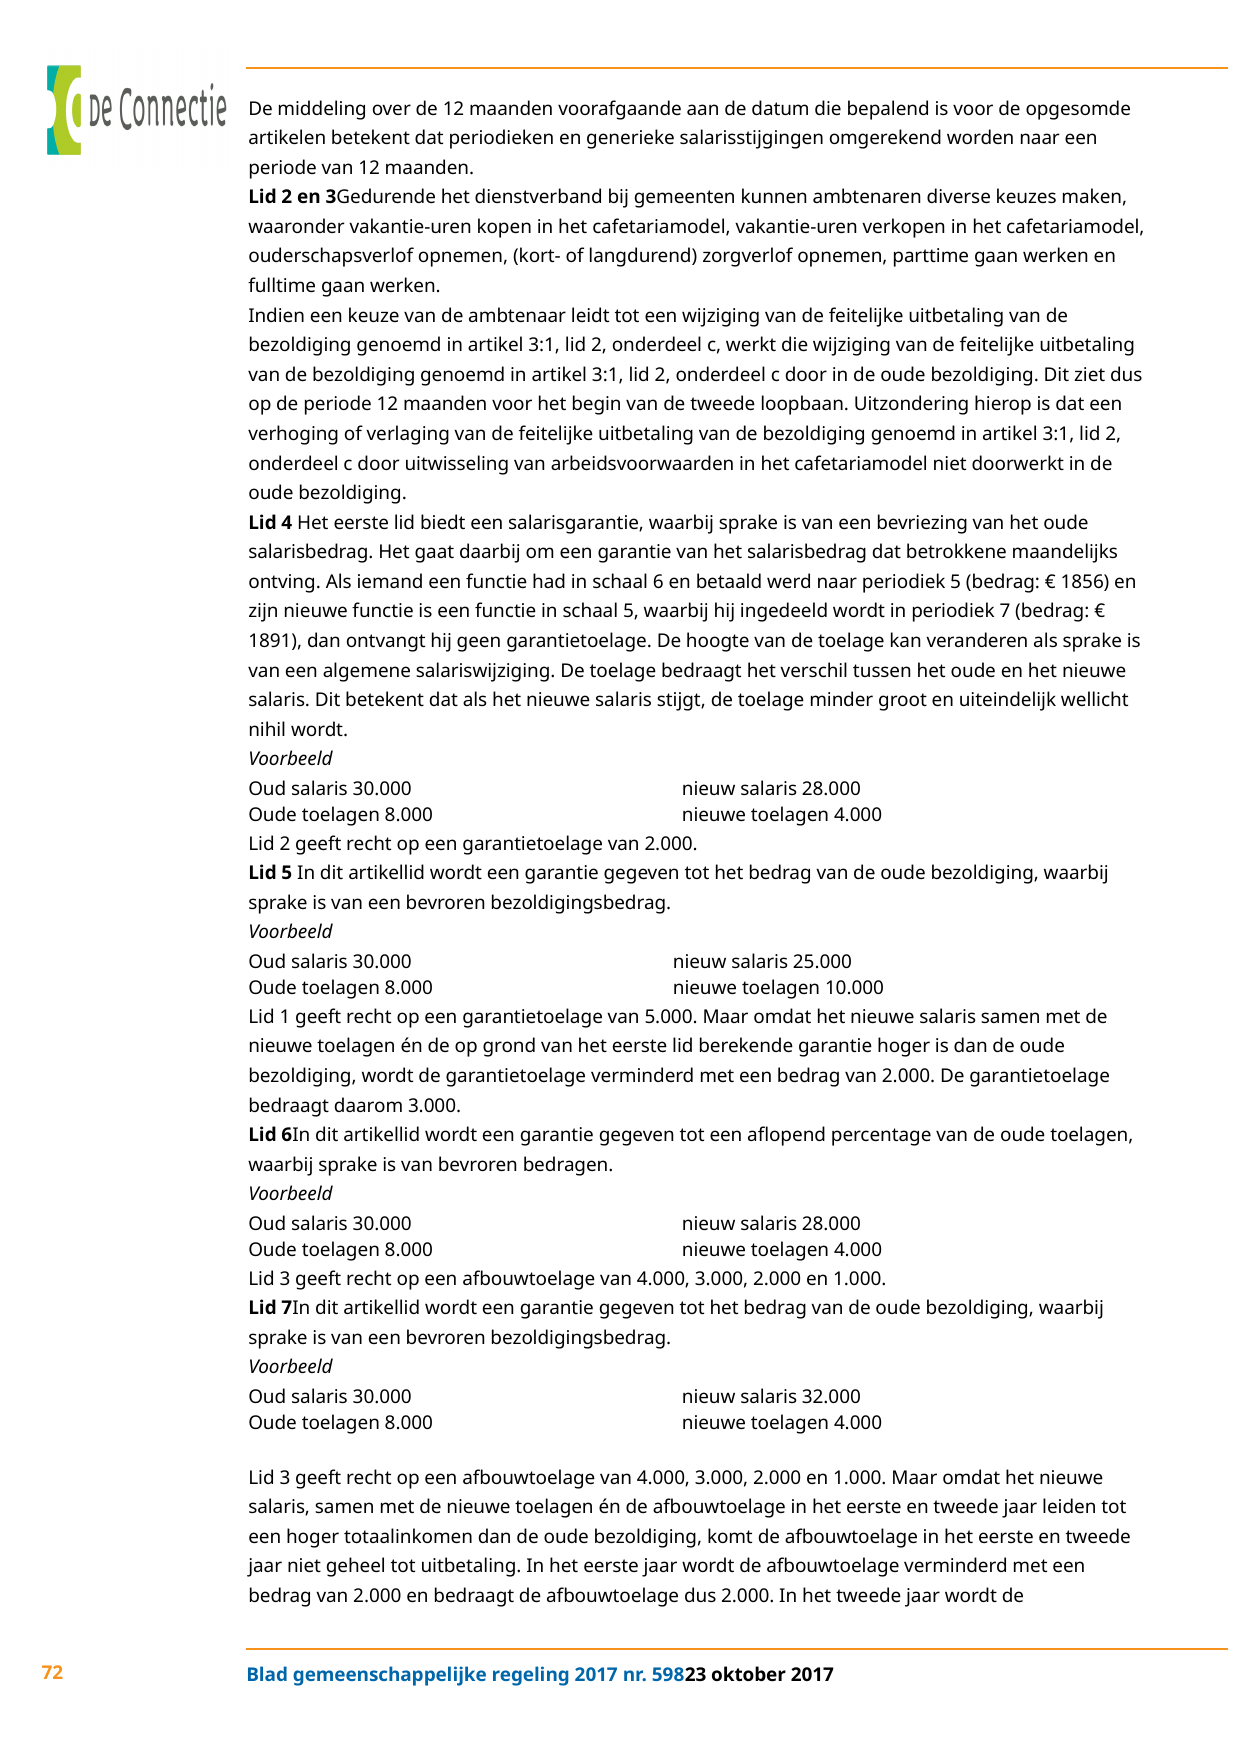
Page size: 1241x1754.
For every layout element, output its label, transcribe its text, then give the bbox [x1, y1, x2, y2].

text Voorbeeld [248, 746, 1152, 771]
table_cell Oude toelagen 8.000 [248, 974, 673, 1000]
picture [41, 47, 231, 172]
text Voorbeeld [248, 919, 1152, 944]
table_header nieuw salaris 25.000 [673, 949, 1152, 974]
table_header Oud salaris 30.000 [248, 949, 673, 974]
text De middeling over de 12 maanden voorafgaande aan de datum die bepalend is voor de opgesomde artikelen betekent dat periodieken en generieke salarisstijgingen omgerekend worden naar een periode van 12 maanden. [248, 95, 1152, 180]
table_cell [682, 1435, 1152, 1461]
table_header Oud salaris 30.000 [248, 1384, 682, 1409]
table_cell [248, 1435, 682, 1461]
text Lid 2 en 3Gedurende het dienstverband bij gemeenten kunnen ambtenaren diverse keuzes maken, waaronder vakantie-uren kopen in het cafetariamodel, vakantie-uren verkopen in het cafetariamodel, ouderschapsverlof opnemen, (kort- of langdurend) zorgverlof opnemen, parttime gaan werken en fulltime gaan werken. [248, 183, 1152, 298]
text Lid 3 geeft recht op een afbouwtoelage van 4.000, 3.000, 2.000 en 1.000. [248, 1265, 1152, 1291]
text Voorbeeld [248, 1354, 1152, 1379]
text Lid 4 Het eerste lid biedt een salarisgarantie, waarbij sprake is van een bevriezing van het oude salarisbedrag. Het gaat daarbij om een garantie van het salarisbedrag dat betrokkene maandelijks ontving. Als iemand een functie had in schaal 6 en betaald werd naar periodiek 5 (bedrag: € 1856) en zijn nieuwe functie is een functie in schaal 5, waarbij hij ingedeeld wordt in periodiek 7 (bedrag: € 1891), dan ontvangt hij geen garantietoelage. De hoogte van de toelage kan veranderen als sprake is van een algemene salariswijziging. De toelage bedraagt het verschil tussen het oude en het nieuwe salaris. Dit betekent dat als het nieuwe salaris stijgt, de toelage minder groot en uiteindelijk wellicht nihil wordt. [248, 509, 1152, 742]
table_cell nieuwe toelagen 4.000 [682, 801, 1152, 827]
table_cell Oude toelagen 8.000 [248, 1409, 682, 1435]
text Lid 2 geeft recht op een garantietoelage van 2.000. [248, 830, 1152, 856]
table_header Oud salaris 30.000 [248, 775, 682, 801]
text Lid 5 In dit artikellid wordt een garantie gegeven tot het bedrag van de oude bezoldiging, waarbij sprake is van een bevroren bezoldigingsbedrag. [248, 859, 1152, 915]
table_cell nieuwe toelagen 4.000 [682, 1409, 1152, 1435]
table_cell Oude toelagen 8.000 [248, 1236, 682, 1262]
text Lid 6In dit artikellid wordt een garantie gegeven tot een aflopend percentage van de oude toelagen, waarbij sprake is van bevroren bedragen. [248, 1121, 1152, 1177]
text Lid 1 geeft recht op een garantietoelage van 5.000. Maar omdat het nieuwe salaris samen met de nieuwe toelagen én de op grond van het eerste lid berekende garantie hoger is dan de oude bezoldiging, wordt de garantietoelage verminderd met een bedrag van 2.000. De garantietoelage bedraagt daarom 3.000. [248, 1003, 1152, 1118]
table_cell nieuwe toelagen 4.000 [682, 1236, 1152, 1262]
text Lid 3 geeft recht op een afbouwtoelage van 4.000, 3.000, 2.000 en 1.000. Maar omdat het nieuwe salaris, samen met de nieuwe toelagen én de afbouwtoelage in het eerste en tweede jaar leiden tot een hoger totaalinkomen dan de oude bezoldiging, komt de afbouwtoelage in het eerste en tweede jaar niet geheel tot uitbetaling. In het eerste jaar wordt de afbouwtoelage verminderd met een bedrag van 2.000 en bedraagt de afbouwtoelage dus 2.000. In het tweede jaar wordt de [248, 1464, 1152, 1608]
table_header nieuw salaris 28.000 [682, 775, 1152, 801]
text Voorbeeld [248, 1181, 1152, 1206]
text Lid 7In dit artikellid wordt een garantie gegeven tot het bedrag van de oude bezoldiging, waarbij sprake is van een bevroren bezoldigingsbedrag. [248, 1294, 1152, 1350]
table_header nieuw salaris 28.000 [682, 1210, 1152, 1236]
table_header Oud salaris 30.000 [248, 1210, 682, 1236]
text Indien een keuze van de ambtenaar leidt tot een wijziging van de feitelijke uitbetaling van de bezoldiging genoemd in artikel 3:1, lid 2, onderdeel c, werkt die wijziging van de feitelijke uitbetaling van de bezoldiging genoemd in artikel 3:1, lid 2, onderdeel c door in de oude bezoldiging. Dit ziet dus op de periode 12 maanden voor het begin van de tweede loopbaan. Uitzondering hierop is dat een verhoging of verlaging van de feitelijke uitbetaling van de bezoldiging genoemd in artikel 3:1, lid 2, onderdeel c door uitwisseling van arbeidsvoorwaarden in het cafetariamodel niet doorwerkt in de oude bezoldiging. [248, 302, 1152, 505]
table_header nieuw salaris 32.000 [682, 1384, 1152, 1409]
table_cell Oude toelagen 8.000 [248, 801, 682, 827]
table_cell nieuwe toelagen 10.000 [673, 974, 1152, 1000]
